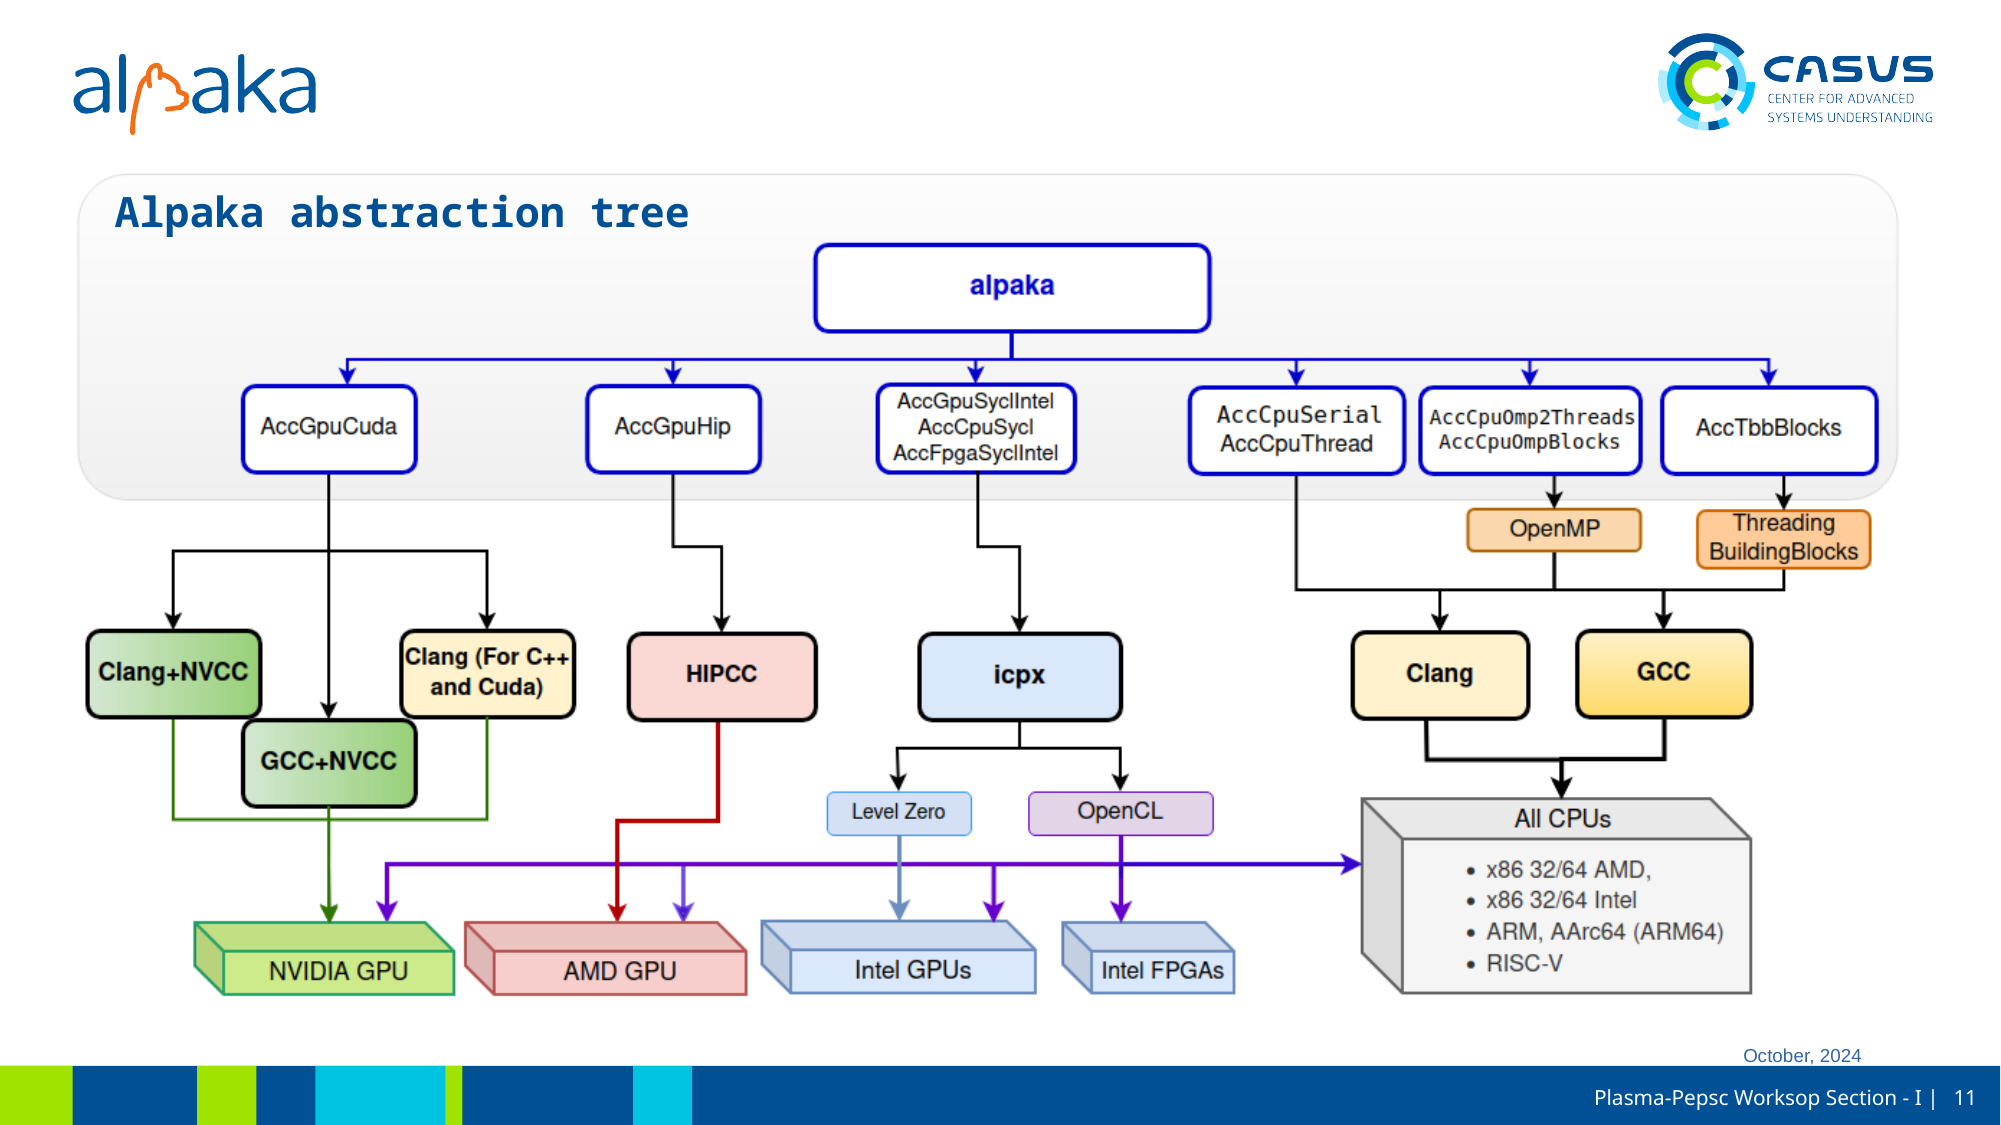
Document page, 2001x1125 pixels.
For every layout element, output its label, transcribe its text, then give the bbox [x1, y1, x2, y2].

picture [1658, 33, 1933, 131]
text_box October, 2024 [1728, 1038, 1918, 1075]
picture [72, 53, 317, 136]
text_box Alpaka abstraction tree [99, 175, 1371, 239]
picture [54, 148, 1928, 1035]
